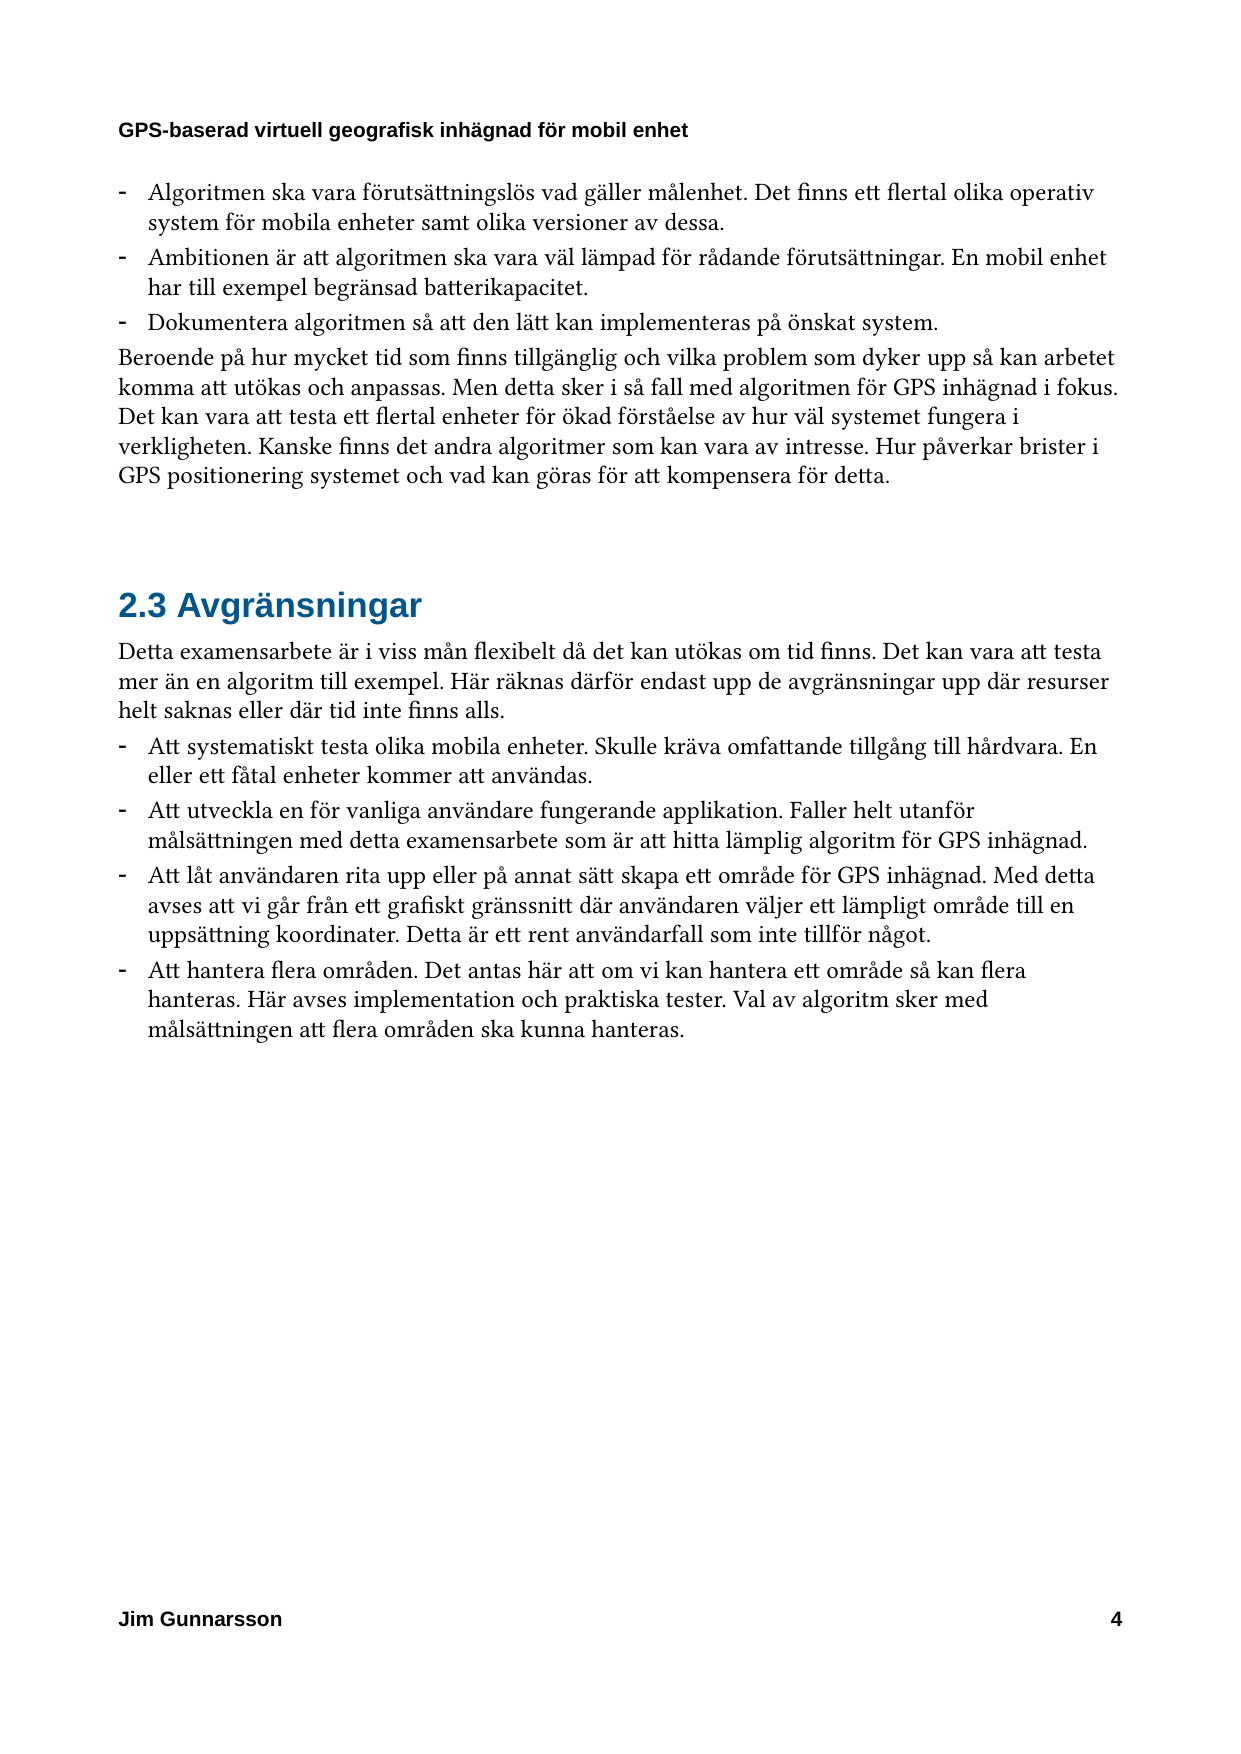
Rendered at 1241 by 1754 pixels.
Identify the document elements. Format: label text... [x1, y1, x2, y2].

list Dokumentera algoritmen så att den lätt kan implementeras på önskat system. [118, 307, 1122, 336]
list Att hantera flera områden. Det antas här att om vi kan hantera ett område så kan flera hanteras. Här avses implementation och praktiska tester. Val av algoritm sker med målsättningen att flera områden ska kunna hanteras. [118, 955, 1122, 1043]
list Att låt användaren rita upp eller på annat sätt skapa ett område för GPS inhägnad. Med detta avses att vi går från ett grafiskt gränssnitt där användaren väljer ett lämpligt område till en uppsättning koordinater. Detta är ett rent användarfall som inte tillför något. [118, 860, 1122, 949]
list Att utveckla en för vanliga användare fungerande applikation. Faller helt utanför målsättningen med detta examensarbete som är att hitta lämplig algoritm för GPS inhägnad. [118, 795, 1122, 854]
text Beroende på hur mycket tid som finns tillgänglig och vilka problem som dyker upp så kan arbetet komma att utökas och anpassas. Men detta sker i så fall med algoritmen för GPS inhägnad i fokus. Det kan vara att testa ett flertal enheter för ökad förståelse av hur väl systemet fungera i verkligheten. Kanske finns det andra algoritmer som kan vara av intresse. Hur påverkar brister i GPS positionering systemet och vad kan göras för att kompensera för detta. [118, 342, 1122, 490]
list Algoritmen ska vara förutsättningslös vad gäller målenhet. Det finns ett flertal olika operativ system för mobila enheter samt olika versioner av dessa. [118, 177, 1122, 236]
text Detta examensarbete är i viss mån flexibelt då det kan utökas om tid finns. Det kan vara att testa mer än en algoritm till exempel. Här räknas därför endast upp de avgränsningar upp där resurser helt saknas eller där tid inte finns alls. [118, 636, 1122, 724]
subtitle Avgränsningar [118, 584, 1122, 624]
list Att systematiskt testa olika mobila enheter. Skulle kräva omfattande tillgång till hårdvara. En eller ett fåtal enheter kommer att användas. [118, 731, 1122, 789]
list Ambitionen är att algoritmen ska vara väl lämpad för rådande förutsättningar. En mobil enhet har till exempel begränsad batterikapacitet. [118, 242, 1122, 301]
